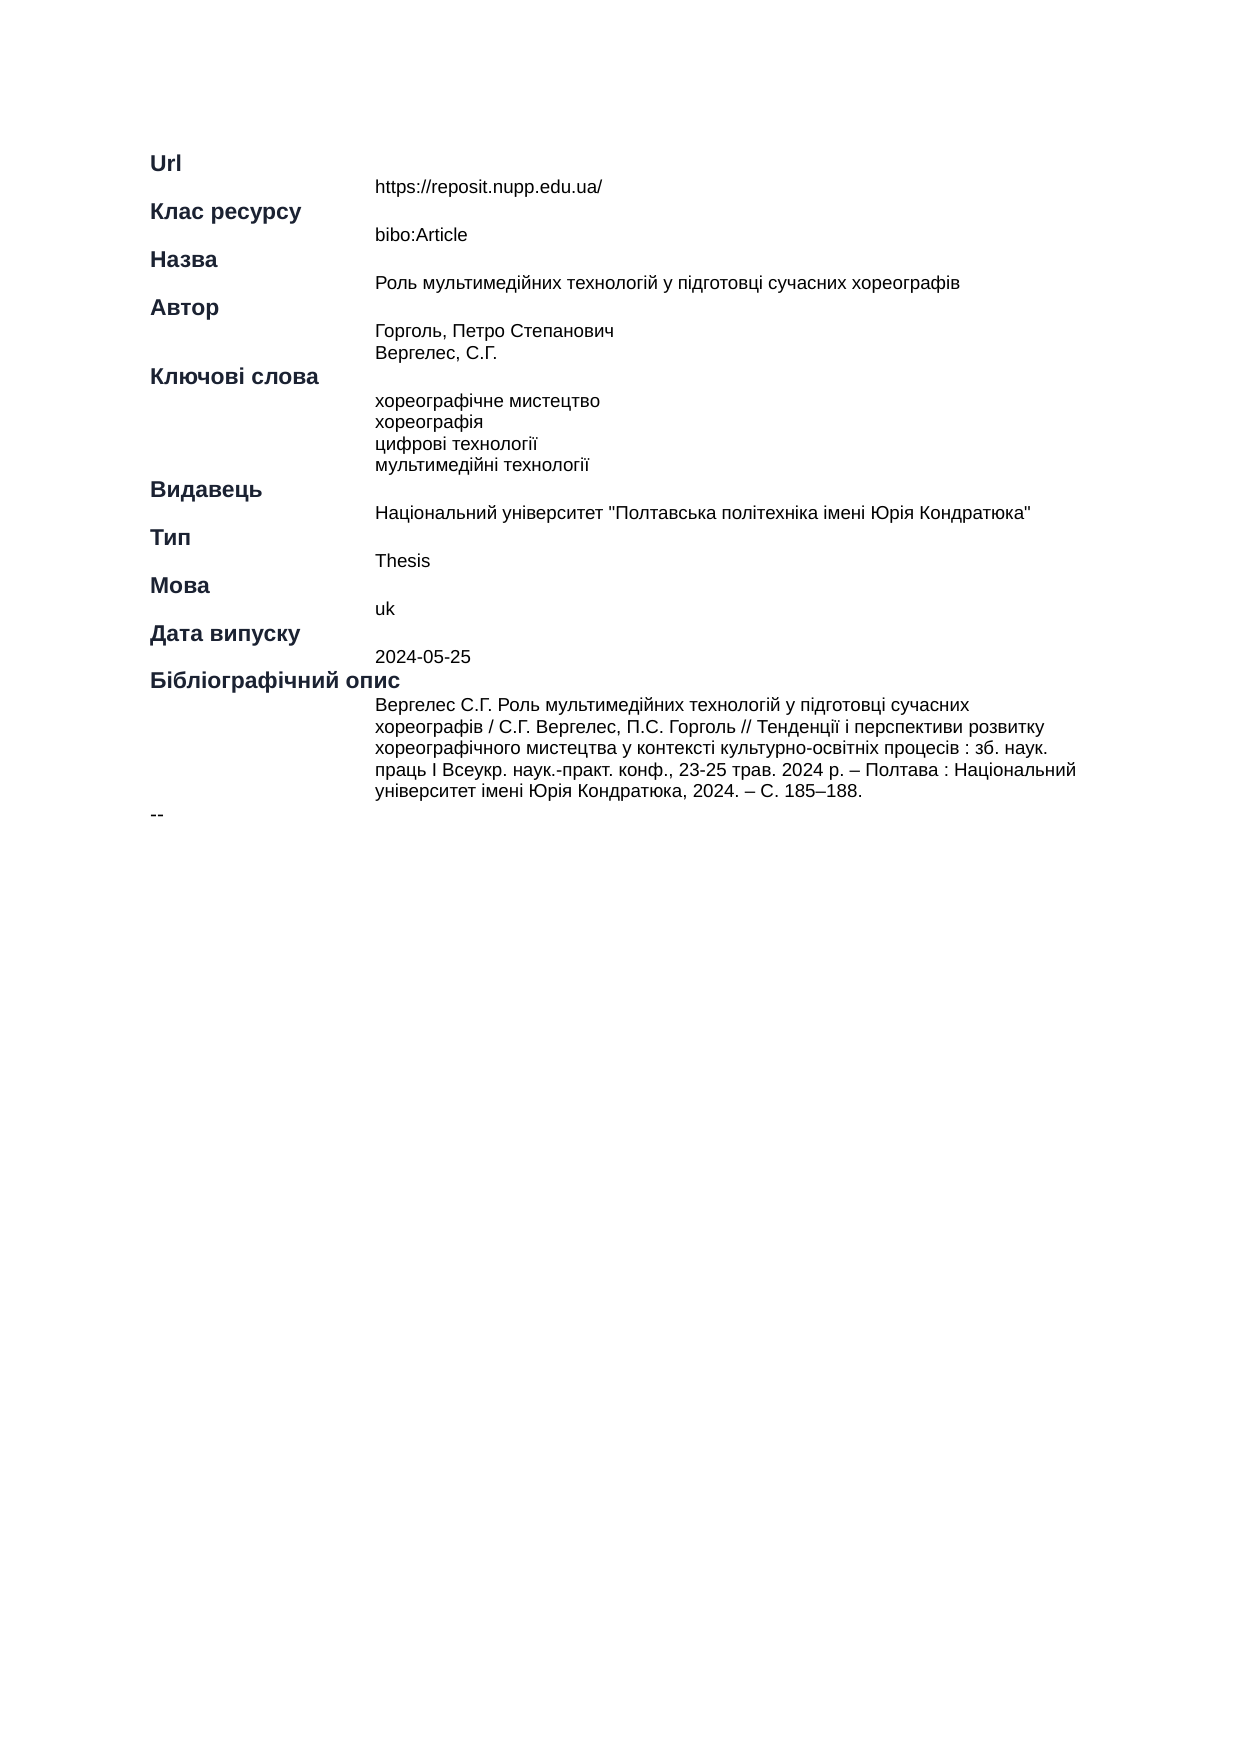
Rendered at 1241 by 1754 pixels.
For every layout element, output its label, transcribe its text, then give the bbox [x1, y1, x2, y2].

text Url [150, 150, 1090, 176]
text Горголь, Петро Степанович [375, 320, 1090, 342]
text цифрові технології [375, 433, 1090, 454]
text хореографія [375, 411, 1090, 433]
text bibo:Article [375, 224, 1090, 246]
text Автор [150, 294, 1090, 320]
text https://reposit.nupp.edu.ua/ [375, 176, 1090, 198]
text Мова [150, 572, 1090, 598]
text Клас ресурсу [150, 198, 1090, 224]
text хореографічне мистецтво [375, 389, 1090, 411]
text Ключові слова [150, 363, 1090, 389]
text Тип [150, 524, 1090, 550]
text Бібліографічний опис [150, 667, 1090, 694]
text Видавець [150, 476, 1090, 502]
text -- [150, 802, 1090, 826]
text Вергелес, С.Г. [375, 342, 1090, 363]
text Thesis [375, 550, 1090, 572]
text 2024-05-25 [375, 646, 1090, 667]
text uk [375, 598, 1090, 619]
text Назва [150, 246, 1090, 272]
text Вергелес С.Г. Роль мультимедійних технологій у підготовці сучасних хореографів / С.Г. Вергелес, П.С. Горголь // Тенденції і перспективи розвитку хореографічного мистецтва у контексті культурно-освітніх процесів : зб. наук. праць I Всеукр. наук.-практ. конф., 23-25 трав. 2024 р. – Полтава : Національний університет імені Юрія Кондратюка, 2024. – С. 185–188. [375, 694, 1090, 802]
text Роль мультимедійних технологій у підготовці сучасних хореографів [375, 272, 1090, 294]
text Національний університет "Полтавська політехніка імені Юрія Кондратюка" [375, 502, 1090, 524]
text мультимедійні технології [375, 454, 1090, 476]
text Дата випуску [150, 619, 1090, 646]
